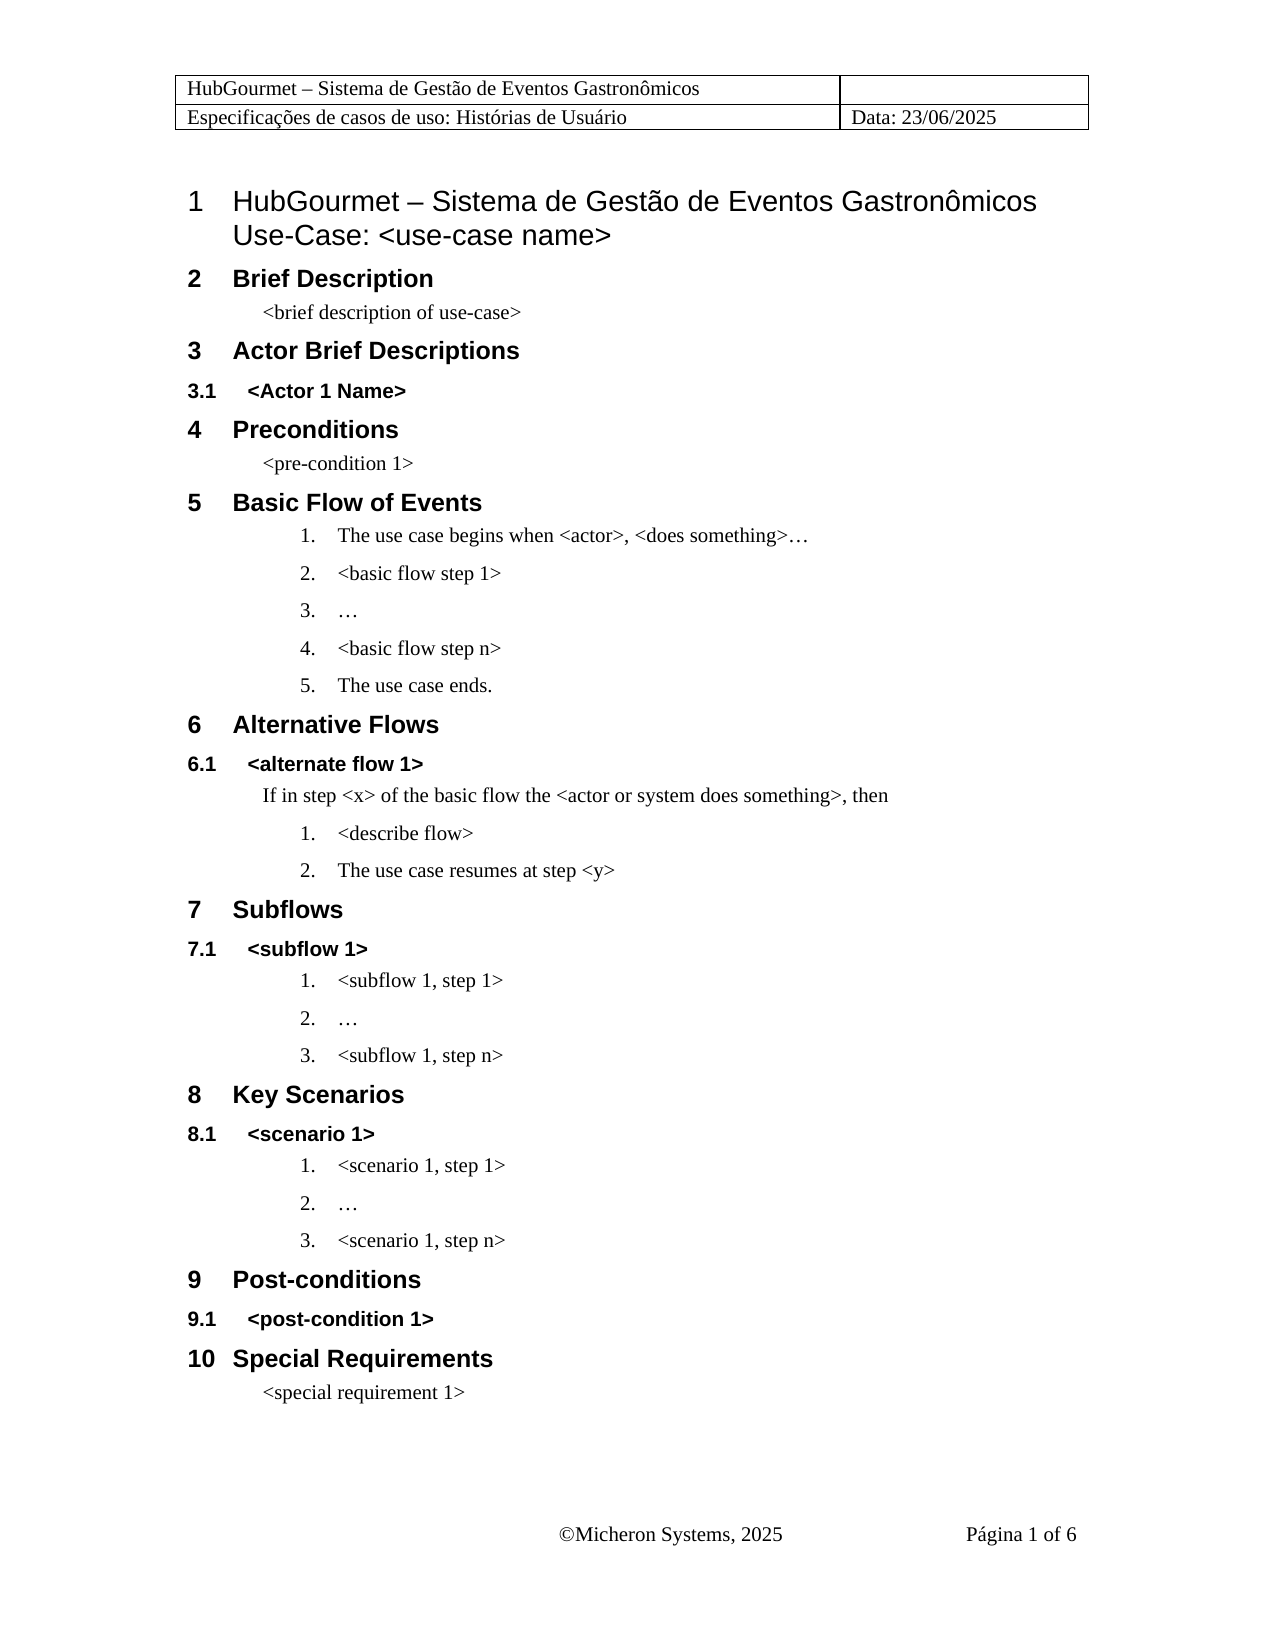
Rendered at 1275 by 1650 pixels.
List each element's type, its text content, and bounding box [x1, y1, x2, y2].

list <subflow 1, step 1> [300, 967, 1087, 992]
subtitle Actor Brief Descriptions [187, 336, 1087, 365]
subtitle <Actor 1 Name> [187, 377, 1087, 402]
subtitle <scenario 1> [187, 1121, 1087, 1146]
list The use case ends. [300, 672, 1087, 697]
list <subflow 1, step n> [300, 1042, 1087, 1067]
text <special requirement 1> [262, 1379, 1087, 1404]
title HubGourmet – Sistema de Gestão de Eventos Gastronômicos Use-Case: <use-case name> [187, 184, 1087, 251]
list <basic flow step n> [300, 635, 1087, 660]
list <scenario 1, step 1> [300, 1152, 1087, 1177]
text <pre-condition 1> [262, 450, 1087, 475]
subtitle Subflows [187, 895, 1087, 924]
subtitle Special Requirements [187, 1344, 1087, 1372]
list … [300, 1005, 1087, 1030]
text If in step <x> of the basic flow the <actor or system does something>, then [262, 782, 1087, 807]
subtitle Preconditions [187, 415, 1087, 444]
list The use case resumes at step <y> [300, 857, 1087, 882]
subtitle Key Scenarios [187, 1080, 1087, 1109]
list <describe flow> [300, 820, 1087, 845]
subtitle <alternate flow 1> [187, 751, 1087, 776]
list … [300, 1190, 1087, 1215]
subtitle Alternative Flows [187, 710, 1087, 739]
text <brief description of use-case> [262, 299, 1087, 324]
subtitle Brief Description [187, 264, 1087, 292]
subtitle Post-conditions [187, 1265, 1087, 1294]
list … [300, 597, 1087, 622]
subtitle <post-condition 1> [187, 1306, 1087, 1331]
subtitle Basic Flow of Events [187, 487, 1087, 516]
subtitle <subflow 1> [187, 936, 1087, 961]
list <scenario 1, step n> [300, 1227, 1087, 1252]
list <basic flow step 1> [300, 560, 1087, 585]
list The use case begins when <actor>, <does something>… [300, 522, 1087, 547]
